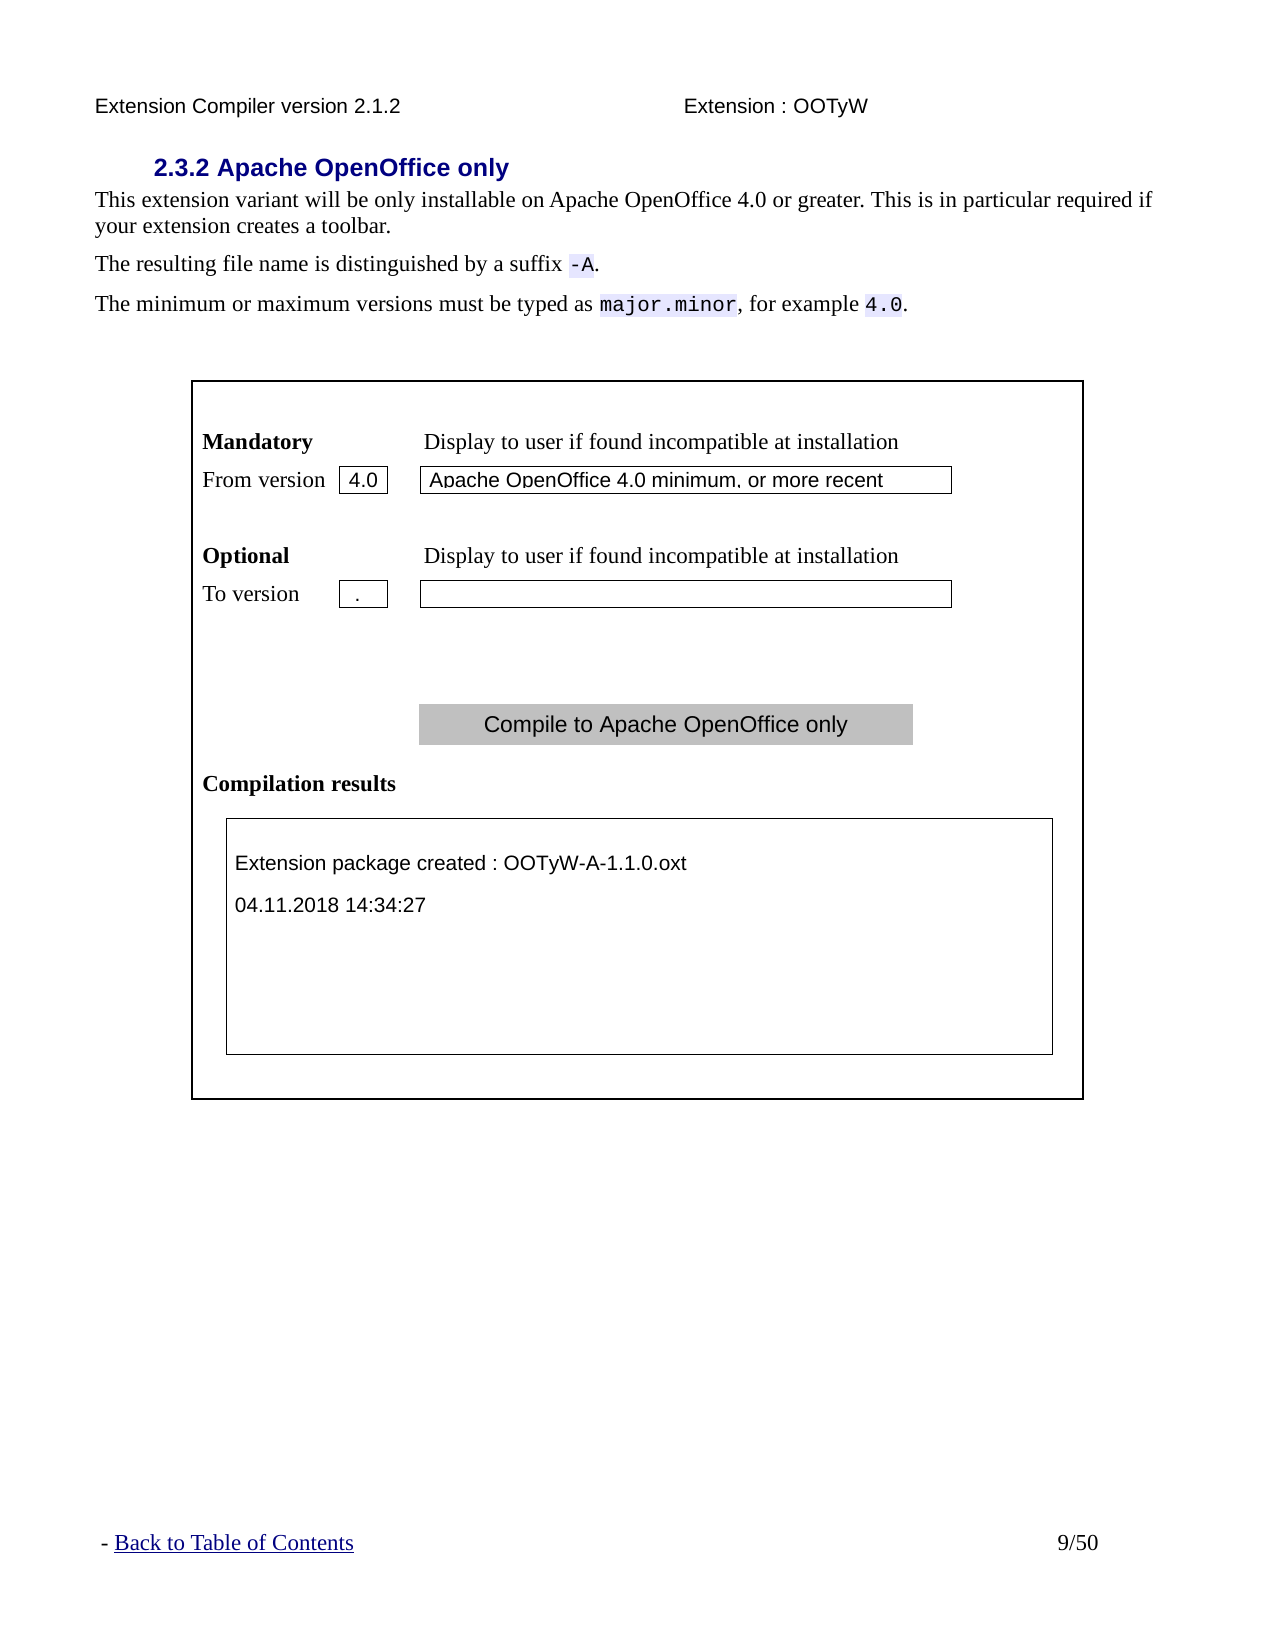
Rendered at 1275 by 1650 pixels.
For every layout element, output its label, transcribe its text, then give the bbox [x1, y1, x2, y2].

subtitle Apache OpenOffice only [153, 153, 1181, 181]
text [388, 467, 420, 492]
text Optional Display to user if found incompatible at installation [202, 543, 1073, 568]
text The minimum or maximum versions must be typed as major.minor, for example 4.0. [94, 290, 1181, 317]
text This extension variant will be only installable on Apache OpenOffice 4.0 or greater. This is in particular required if your extension creates a toolbar. [94, 187, 1181, 238]
text [952, 467, 1073, 492]
text [952, 581, 1073, 606]
text From version [202, 467, 339, 492]
text To version [202, 581, 339, 606]
text The resulting file name is distinguished by a suffix -A. [94, 251, 1181, 278]
text Mandatory Display to user if found incompatible at installation [202, 429, 1073, 454]
text Compilation results [202, 771, 1073, 796]
text [388, 581, 420, 606]
